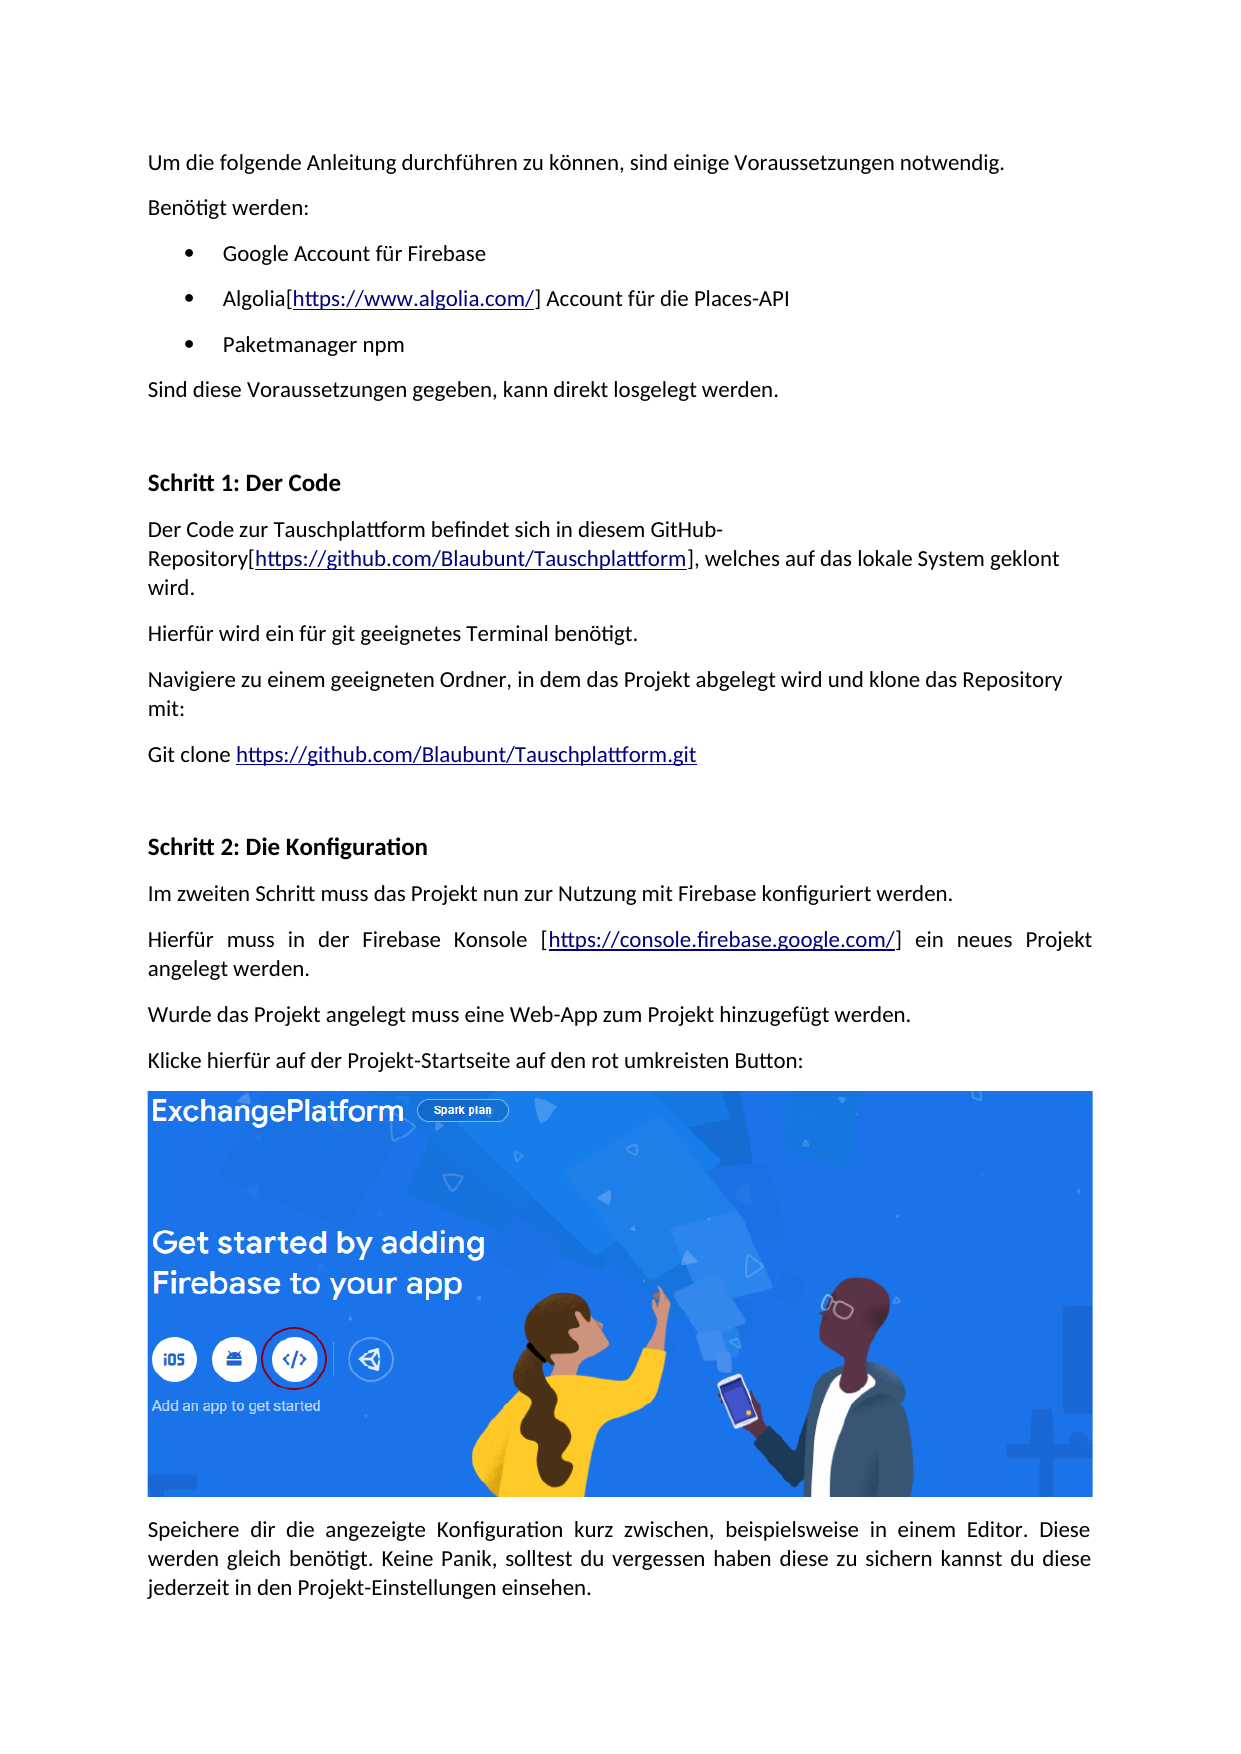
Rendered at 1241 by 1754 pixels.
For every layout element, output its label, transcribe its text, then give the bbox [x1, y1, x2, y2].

text Hierfür wird ein für git geeignetes Terminal benötigt. [148, 619, 1093, 647]
text Speichere dir die angezeigte Konfiguration kurz zwischen, beispielsweise in einem Editor. Diese werden gleich benötigt. Keine Panik, solltest du vergessen haben diese zu sichern kannst du diese jederzeit in den Projekt-Einstellungen einsehen. [148, 1515, 1093, 1601]
list Google Account für Firebase [185, 239, 1093, 267]
text Sind diese Voraussetzungen gegeben, kann direkt losgelegt werden. [148, 376, 1093, 404]
text Benötigt werden: [148, 193, 1093, 221]
text Schritt 2: Die Konfiguration [148, 831, 1093, 862]
text Im zweiten Schritt muss das Projekt nun zur Nutzung mit Firebase konfiguriert werden. [148, 879, 1093, 908]
text Hierfür muss in der Firebase Konsole [https://console.firebase.google.com/] ein neues Projekt angelegt werden. [148, 925, 1093, 982]
list Paketmanager npm [185, 330, 1093, 358]
text Der Code zur Tauschplattform befindet sich in diesem GitHub-Repository[https://github.com/Blaubunt/Tauschplattform], welches auf das lokale System geklont wird. [148, 515, 1093, 602]
text Git clone https://github.com/Blaubunt/Tauschplattform.git [148, 740, 1093, 768]
list Algolia[https://www.algolia.com/] Account für die Places-API [185, 284, 1093, 313]
text Navigiere zu einem geeigneten Ordner, in dem das Projekt abgelegt wird und klone das Repository mit: [148, 665, 1093, 722]
text Wurde das Projekt angelegt muss eine Web-App zum Projekt hinzugefügt werden. [148, 1000, 1093, 1028]
text Um die folgende Anleitung durchführen zu können, sind einige Voraussetzungen notwendig. [148, 148, 1093, 176]
text Klicke hierfür auf der Projekt-Startseite auf den rot umkreisten Button: [148, 1046, 1093, 1074]
text Schritt 1: Der Code [148, 467, 1093, 498]
